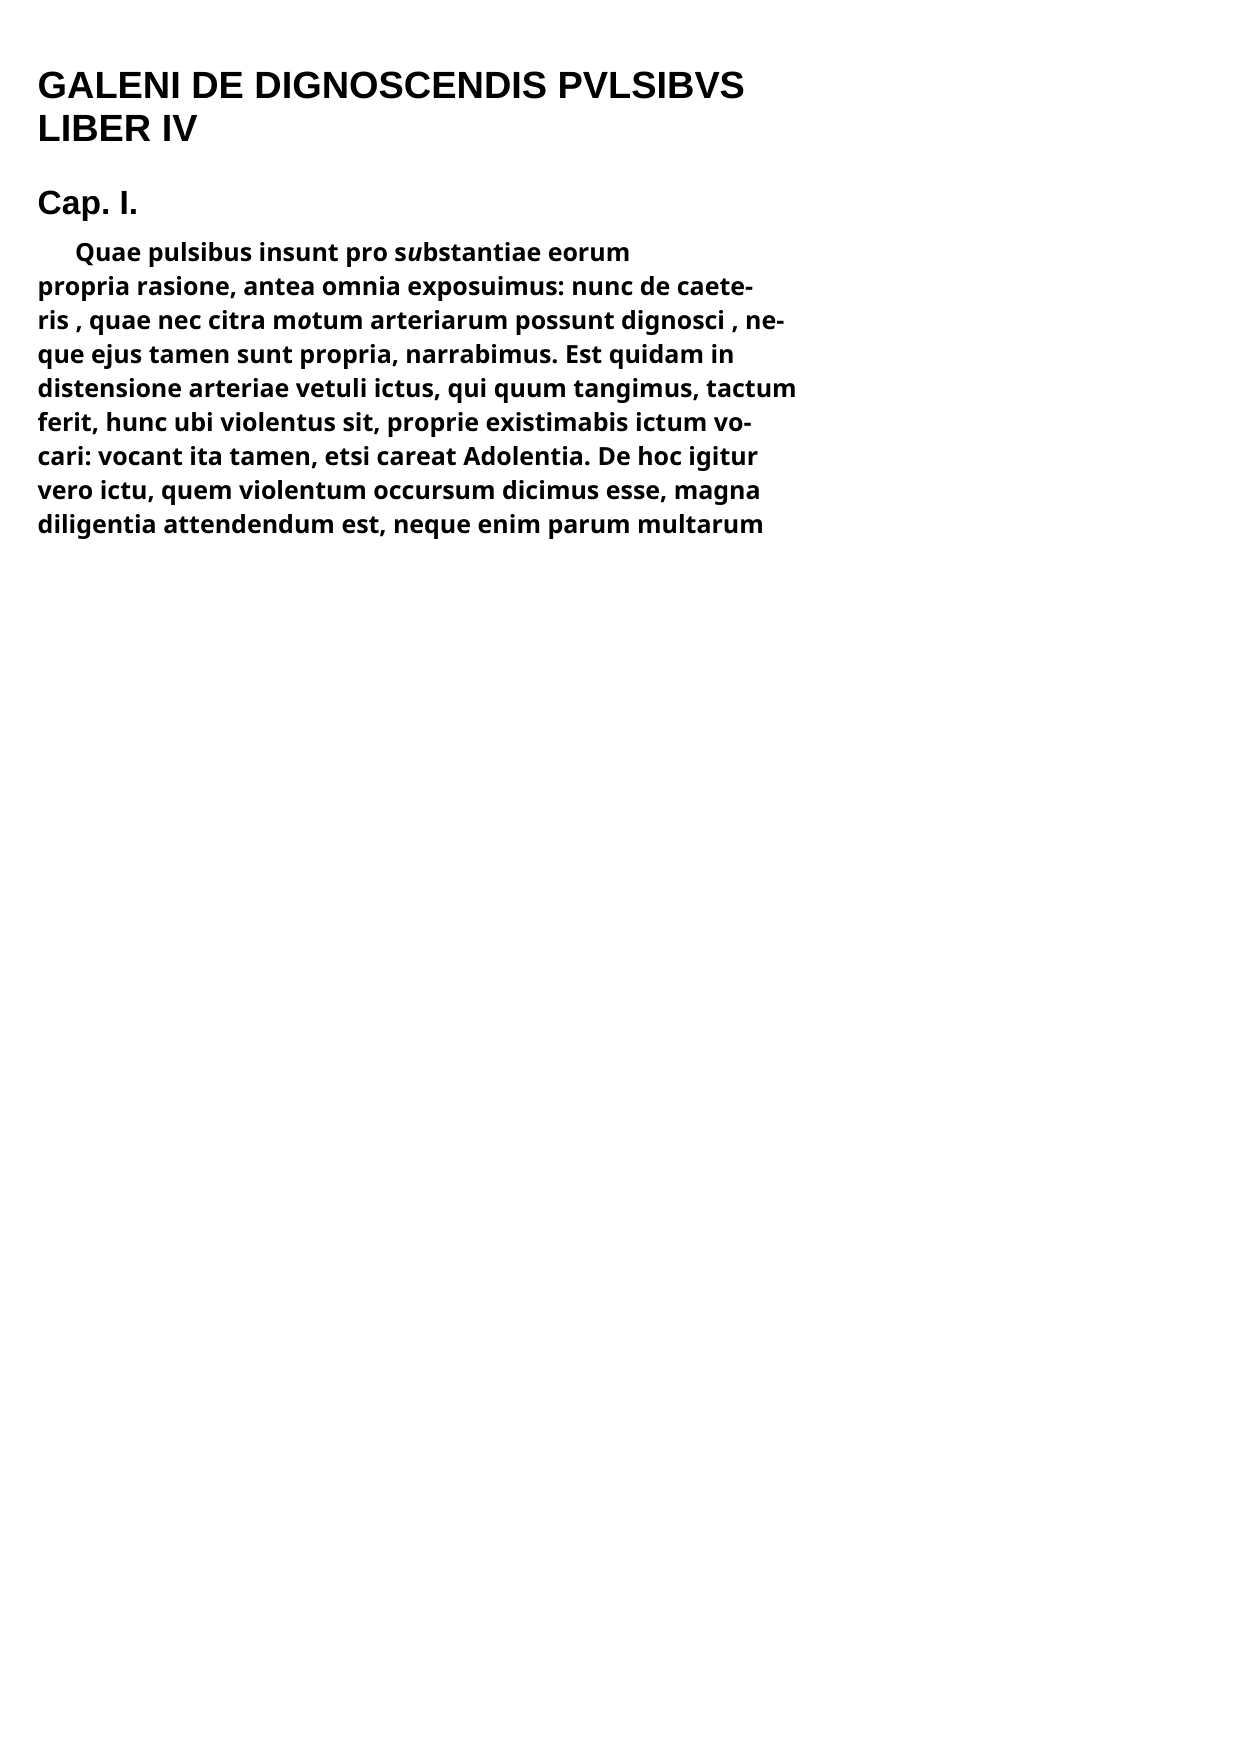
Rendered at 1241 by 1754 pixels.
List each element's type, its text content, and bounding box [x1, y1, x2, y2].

subtitle GALENI DE DIGNOSCENDIS PVLSIBVS LIBER IV [37, 62, 1203, 150]
text Quae pulsibus insunt pro substantiae eorum propria rasione, antea omnia exposuimus: nunc de caete- ris , quae nec citra motum arteriarum possunt dignosci , ne- que ejus tamen sunt propria, narrabimus. Est quidam in distensione arteriae vetuli ictus, qui quum tangimus, tactum ferit, hunc ubi violentus sit, proprie existimabis ictum vo- cari: vocant ita tamen, etsi careat Adolentia. De hoc igitur vero ictu, quem violentum occursum dicimus esse, magna diligentia attendendum est, neque enim parum multarum [37, 234, 1203, 541]
subtitle Cap. I. [37, 183, 1203, 222]
